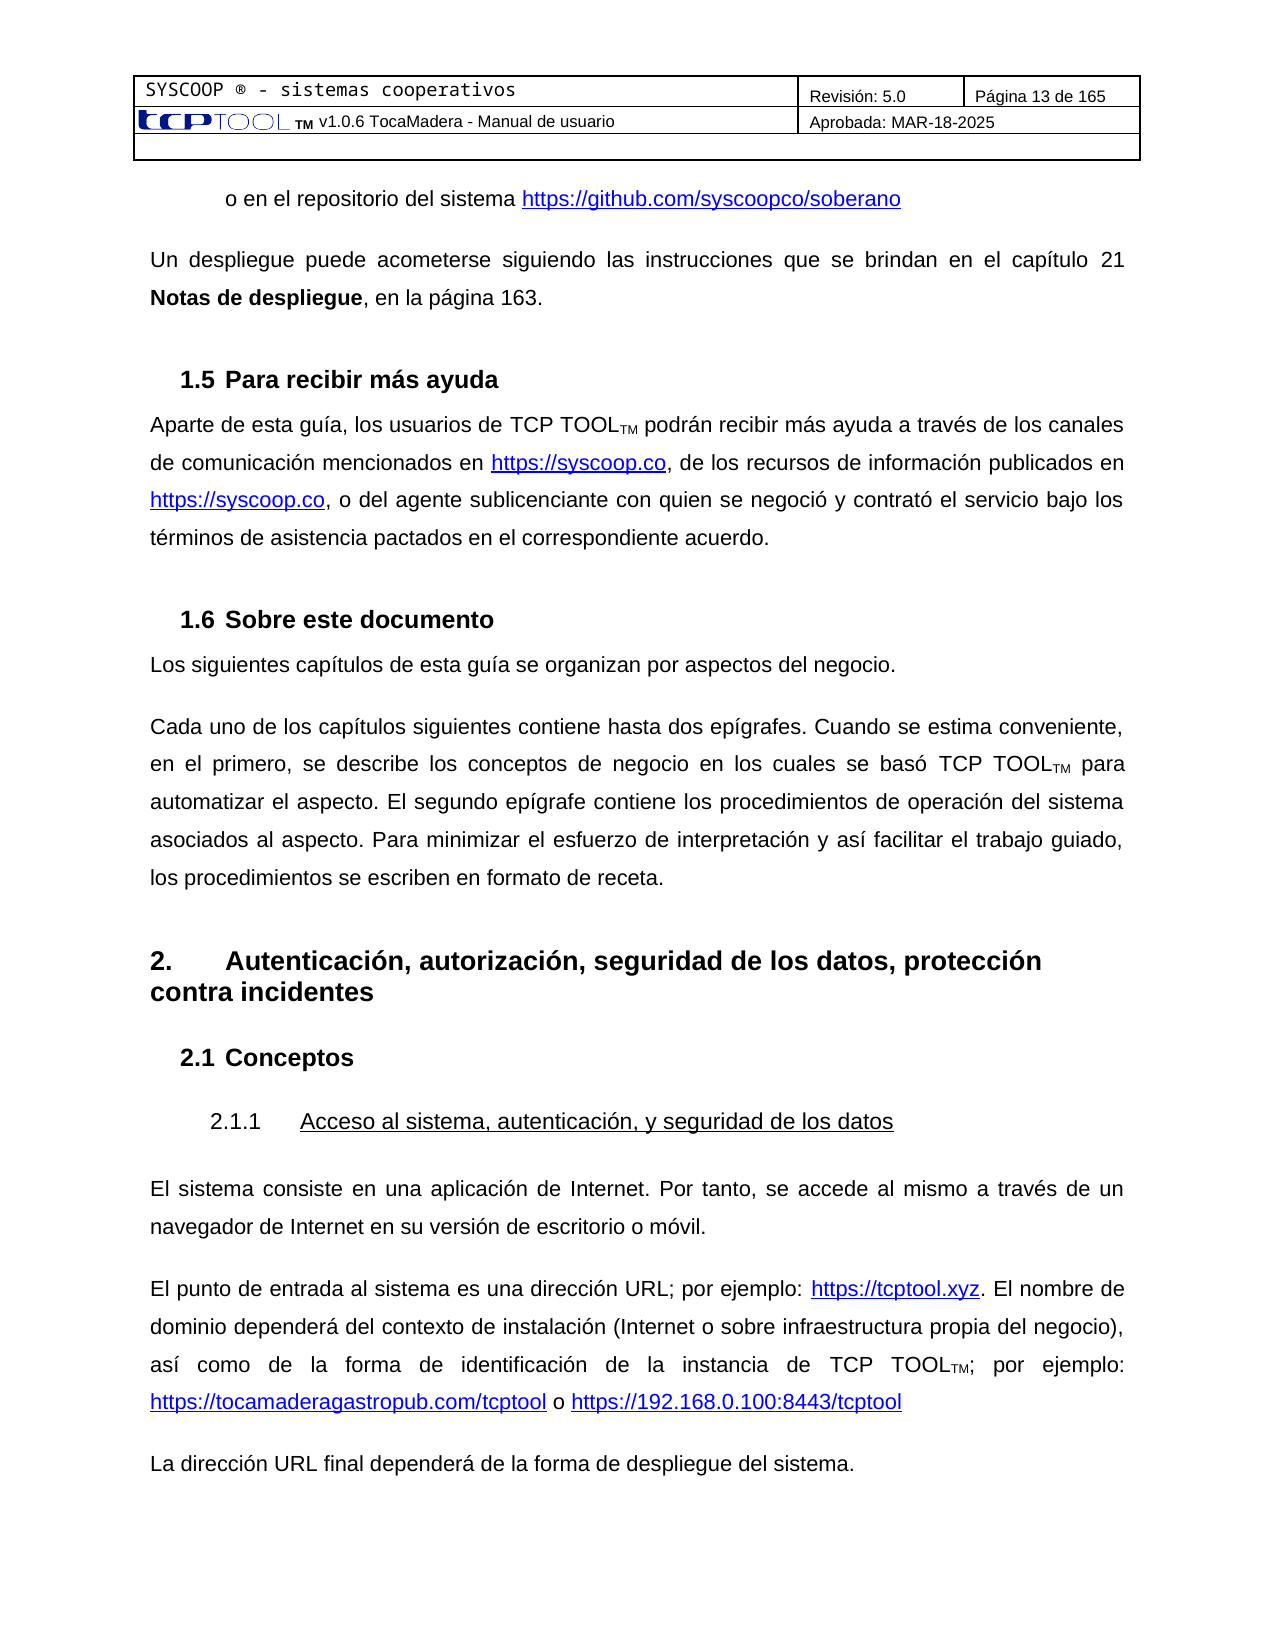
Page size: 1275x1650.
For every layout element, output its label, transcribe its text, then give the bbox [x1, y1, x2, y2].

text Aparte de esta guía, los usuarios de TCP TOOLTM podrán recibir más ayuda a través de los canales de comunicación mencionados en https://syscoop.co, de los recursos de información publicados en https://syscoop.co, o del agente sublicenciante con quien se negoció y contrató el servicio bajo los términos de asistencia pactados en el correspondiente acuerdo. [150, 412, 1125, 550]
subtitle Autenticación, autorización, seguridad de los datos, protección contra incidentes [150, 944, 1125, 1007]
subtitle Sobre este documento [180, 605, 1125, 634]
subtitle Acceso al sistema, autenticación, y seguridad de los datos [210, 1108, 1125, 1134]
picture [138, 110, 290, 130]
text El sistema consiste en una aplicación de Internet. Por tanto, se accede al mismo a través de un navegador de Internet en su versión de escritorio o móvil. [150, 1176, 1125, 1239]
subtitle Conceptos [180, 1043, 1125, 1072]
subtitle Para recibir más ayuda [180, 365, 1125, 394]
text Cada uno de los capítulos siguientes contiene hasta dos epígrafes. Cuando se estima conveniente, en el primero, se describe los conceptos de negocio en los cuales se basó TCP TOOLTM para automatizar el aspecto. El segundo epígrafe contiene los procedimientos de operación del sistema asociados al aspecto. Para minimizar el esfuerzo de interpretación y así facilitar el trabajo guiado, los procedimientos se escriben en formato de receta. [150, 713, 1125, 890]
text El punto de entrada al sistema es una dirección URL; por ejemplo: https://tcptool.xyz. El nombre de dominio dependerá del contexto de instalación (Internet o sobre infraestructura propia del negocio), así como de la forma de identificación de la instancia de TCP TOOLTM; por ejemplo: https://tocamaderagastropub.com/tcptool o https://192.168.0.100:8443/tcptool [150, 1276, 1125, 1414]
list o en el repositorio del sistema https://github.com/syscoopco/soberano [187, 186, 1050, 211]
text Un despliegue puede acometerse siguiendo las instrucciones que se brindan en el capítulo 21 Notas de despliegue, en la página 164. [150, 247, 1125, 310]
text La dirección URL final dependerá de la forma de despliegue del sistema. [150, 1451, 1125, 1476]
text Los siguientes capítulos de esta guía se organizan por aspectos del negocio. [150, 652, 1125, 677]
